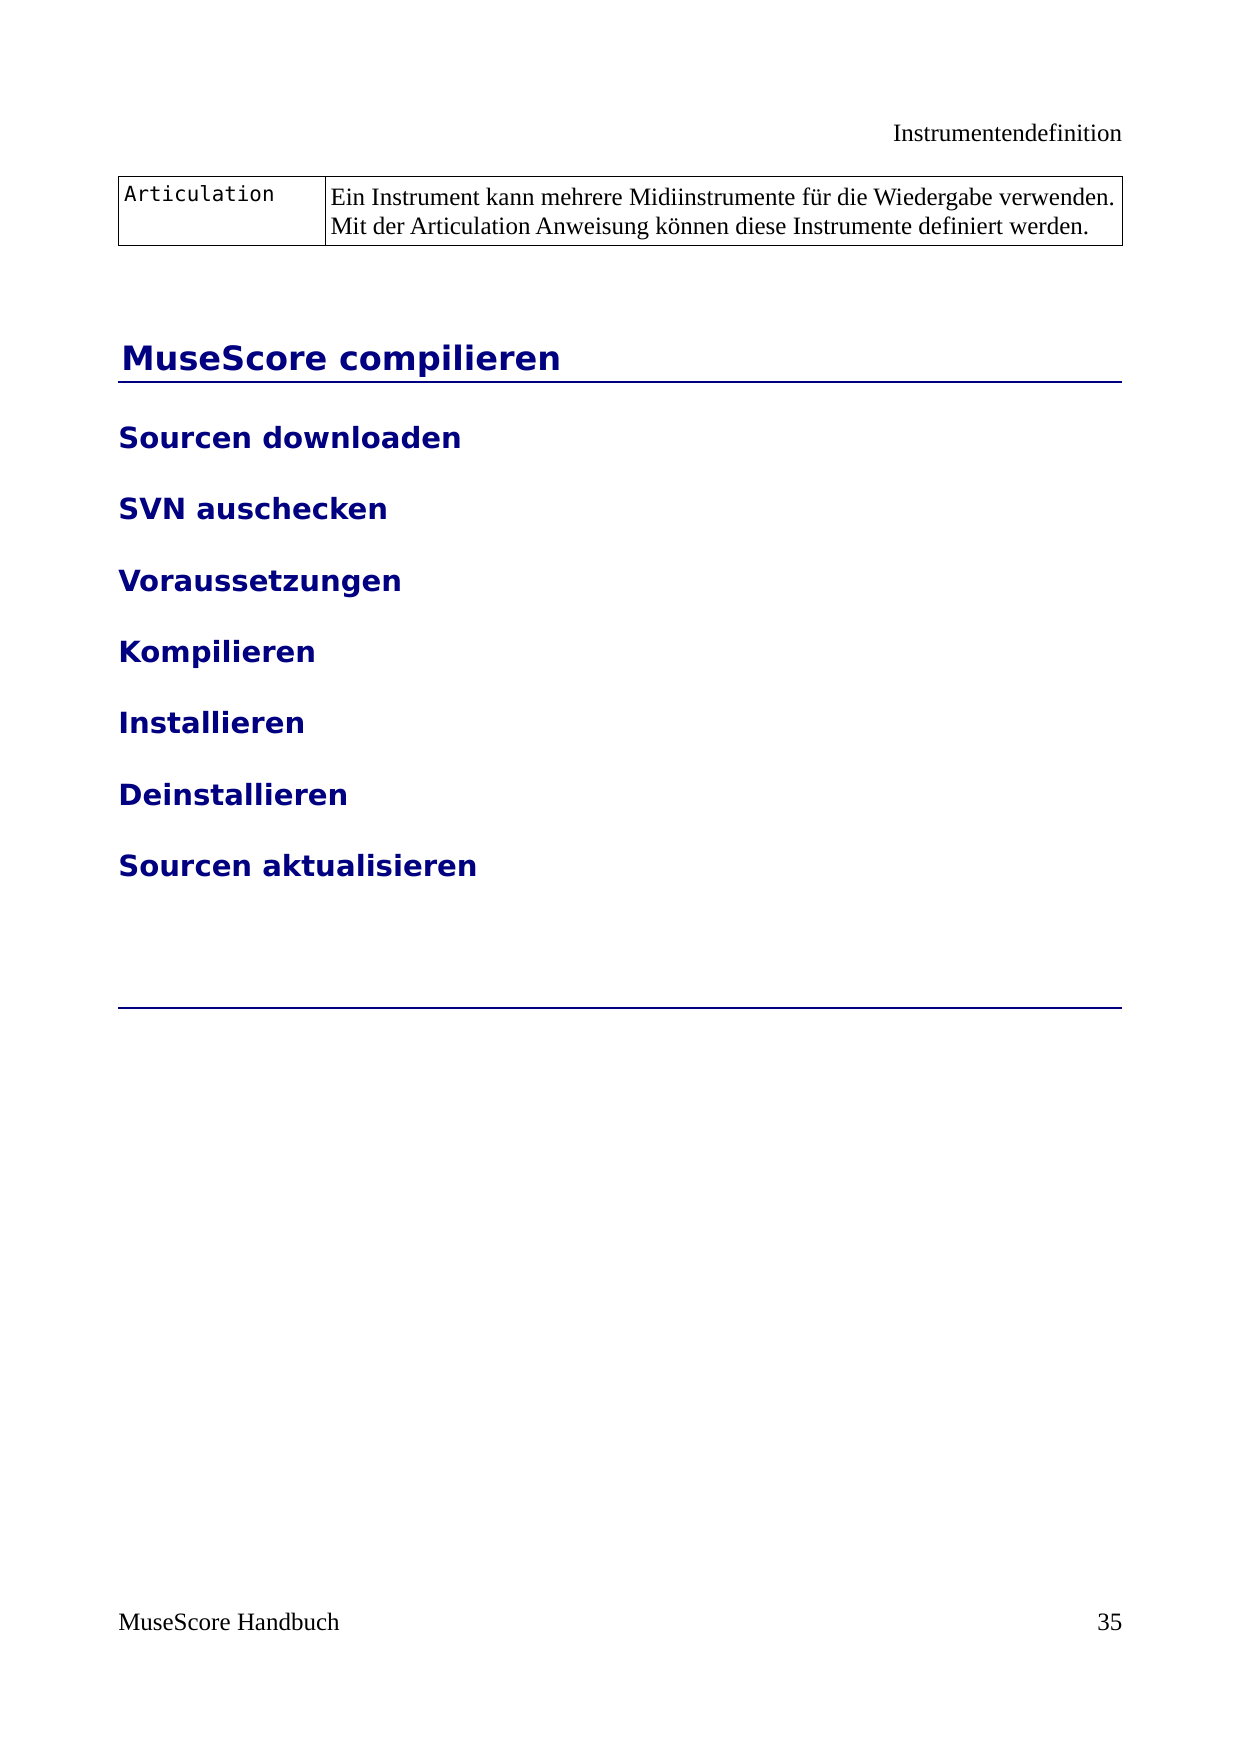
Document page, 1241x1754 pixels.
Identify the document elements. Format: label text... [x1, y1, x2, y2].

subtitle MuseScore compilieren [118, 337, 1122, 381]
subtitle Kompilieren [118, 635, 1122, 669]
subtitle Voraussetzungen [118, 564, 1122, 598]
table_cell Ein Instrument kann mehrere Midiinstrumente für die Wiedergabe verwenden. Mit der Articulation Anweisung können diese Instrumente definiert werden. [326, 177, 1122, 245]
subtitle Sourcen downloaden [118, 421, 1122, 455]
subtitle Sourcen aktualisieren [118, 850, 1122, 884]
subtitle Deinstallieren [118, 778, 1122, 812]
subtitle Installieren [118, 707, 1122, 741]
subtitle SVN auschecken [118, 492, 1122, 526]
table_cell Articulation [119, 177, 325, 245]
